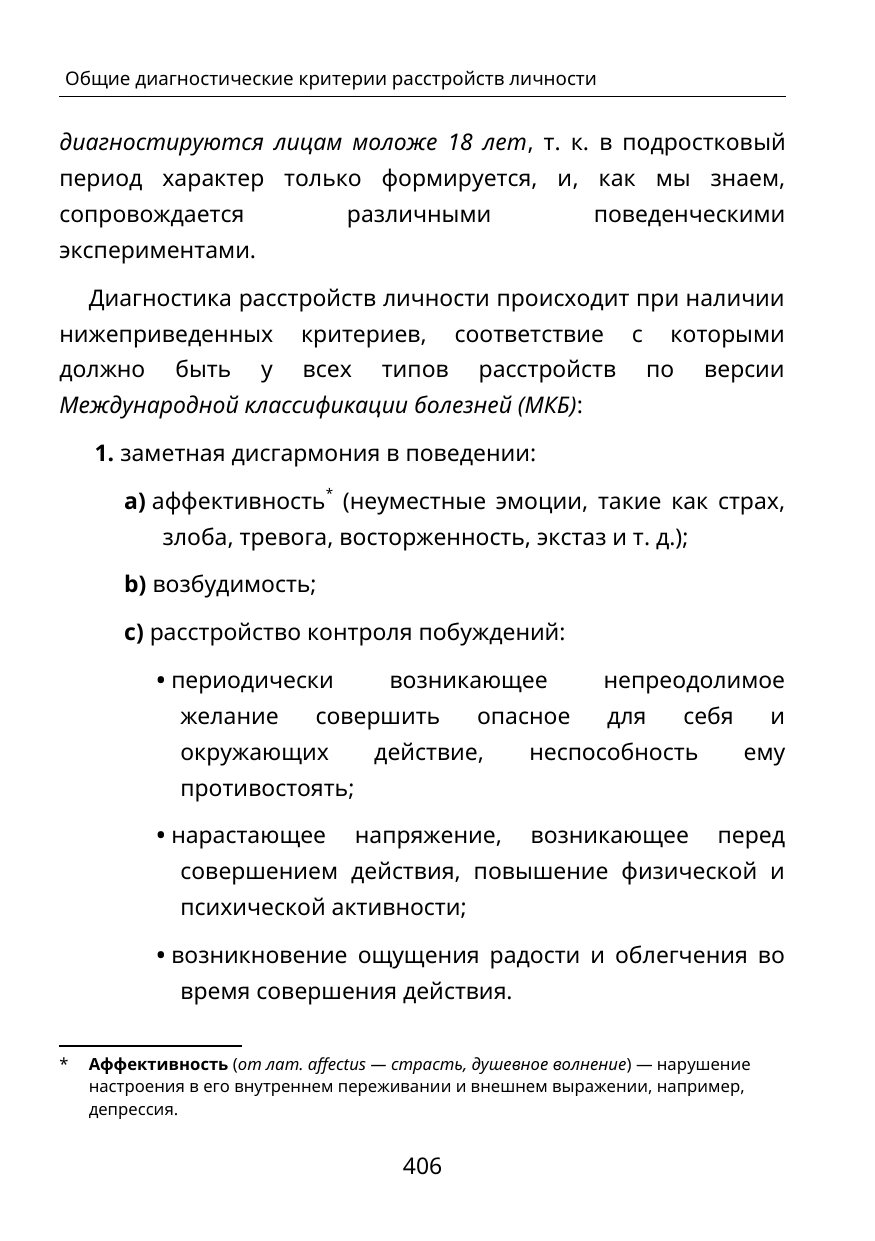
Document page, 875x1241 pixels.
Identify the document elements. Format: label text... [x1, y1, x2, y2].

list возникновение ощущения радости и облегчения во время совершения действия. [156, 939, 786, 1006]
list периодически возникающее непреодолимое желание совершить опасное для себя и окружающих действие, неспособность ему противостоять; [156, 664, 786, 803]
list расстройство контроля побуждений: [118, 616, 786, 647]
list нарастающее напряжение, возникающее перед совершением действия, повышение физической и психической активности; [156, 819, 786, 922]
text Диагностика расстройств личности происходит при наличии нижеприведенных критериев, соответствие с которыми должно быть у всех типов расстройств по версии Международной классификации болезней (МКБ): [59, 282, 786, 421]
list Аффективность (от лат. affectus — страсть, душевное волнение) — нарушение настроения в его внутреннем переживании и внешнем выражении, например, депрессия. [59, 1052, 786, 1120]
list возбудимость; [118, 568, 786, 600]
list заметная дисгармония в поведении: [88, 437, 786, 468]
list аффективность (неуместные эмоции, такие как страх, злоба, тревога, восторженность, экстаз и т. д.); [118, 485, 786, 552]
text диагностируются лицам моложе 18 лет, т. к. в подростковый период характер только формируется, и, как мы знаем, сопровождается различными поведенческими экспериментами. [59, 126, 786, 265]
